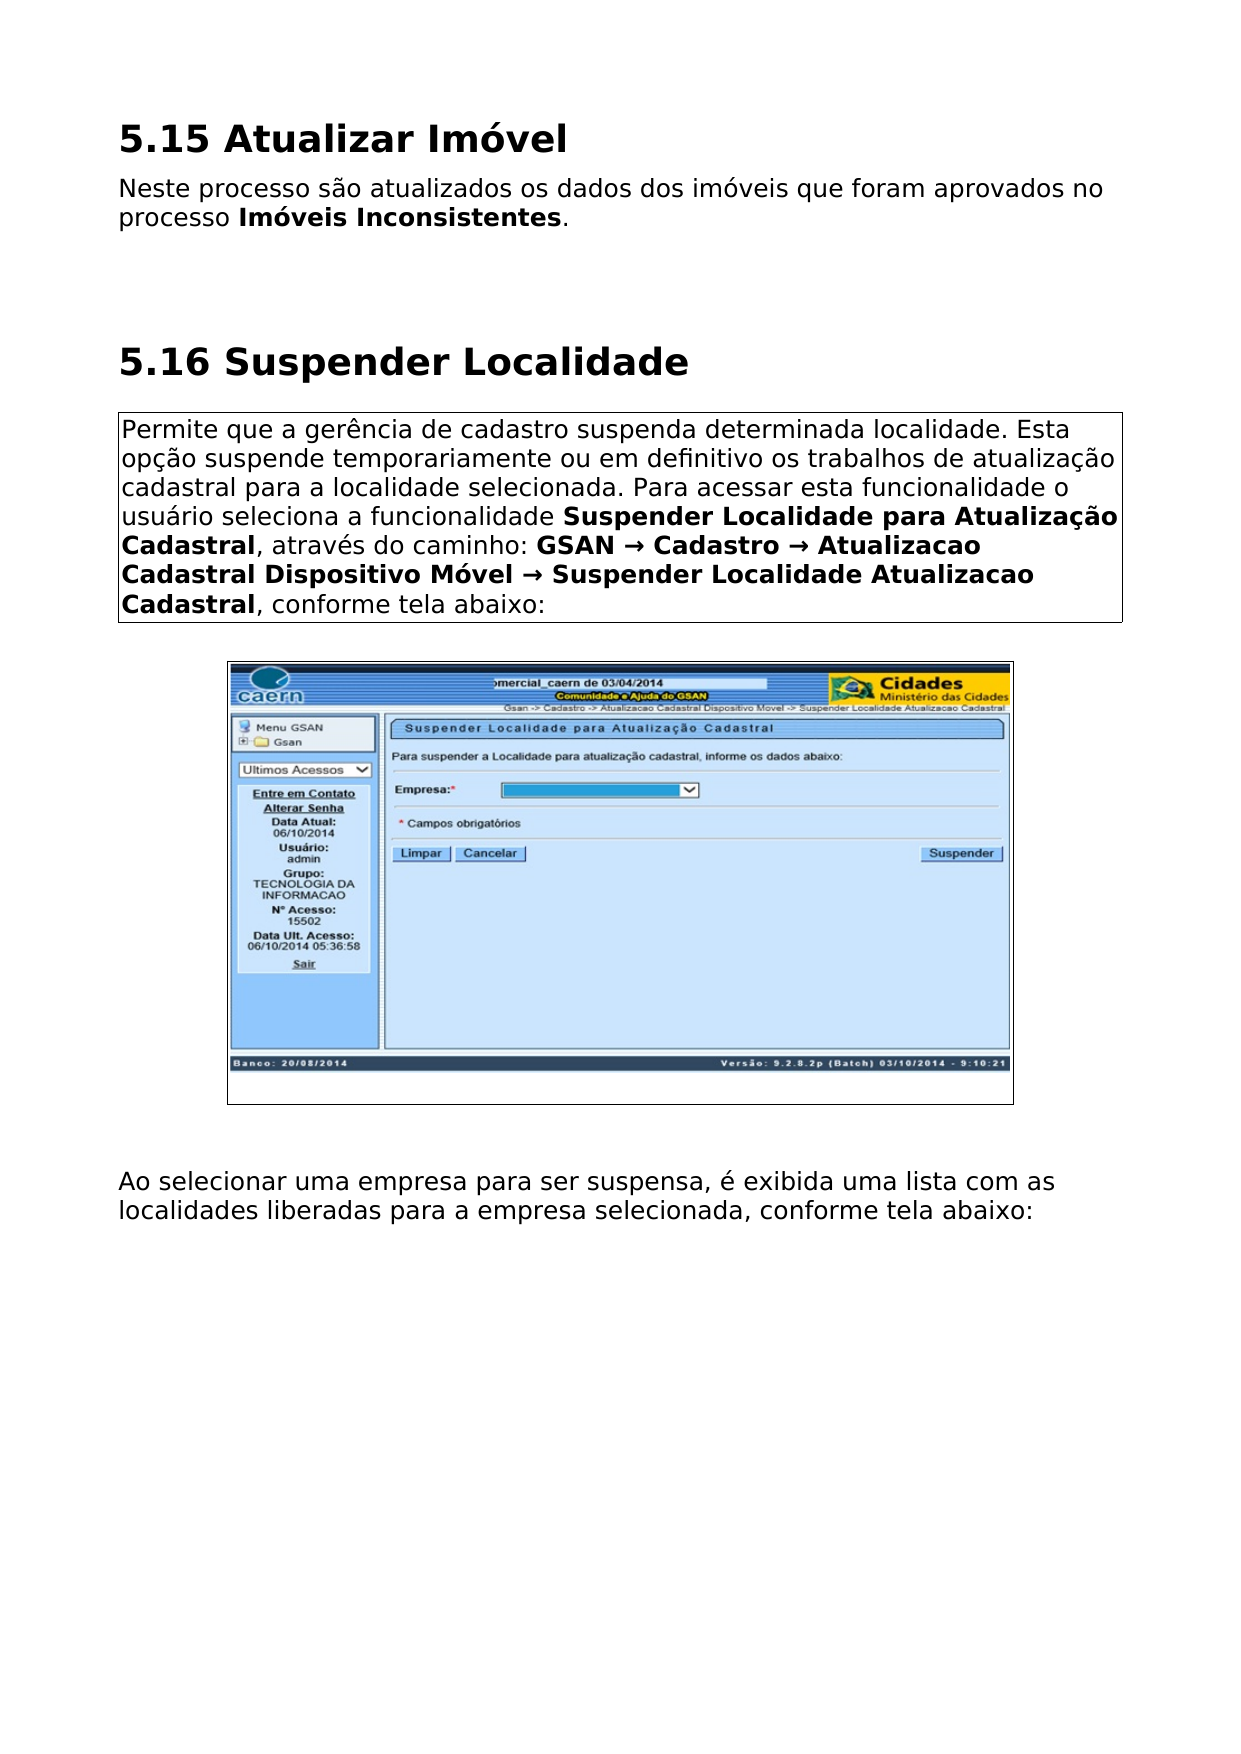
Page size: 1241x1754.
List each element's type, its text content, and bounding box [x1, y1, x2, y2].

text Neste processo são atualizados os dados dos imóveis que foram aprovados no processo Imóveis Inconsistentes. [118, 174, 1122, 233]
subtitle 5.15 Atualizar Imóvel [118, 118, 1122, 162]
picture [230, 663, 1010, 1073]
table_header [228, 662, 1013, 1104]
table_header Permite que a gerência de cadastro suspenda determinada localidade. Esta opção suspende temporariamente ou em definitivo os trabalhos de atualização cadastral para a localidade selecionada. Para acessar esta funcionalidade o usuário seleciona a funcionalidade Suspender Localidade para Atualização Cadastral, através do caminho: GSAN → Cadastro → Atualizacao Cadastral Dispositivo Móvel → Suspender Localidade Atualizacao Cadastral, conforme tela abaixo: [119, 413, 1122, 622]
subtitle 5.16 Suspender Localidade [118, 341, 1122, 384]
text Ao selecionar uma empresa para ser suspensa, é exibida uma lista com as localidades liberadas para a empresa selecionada, conforme tela abaixo: [118, 1167, 1122, 1225]
